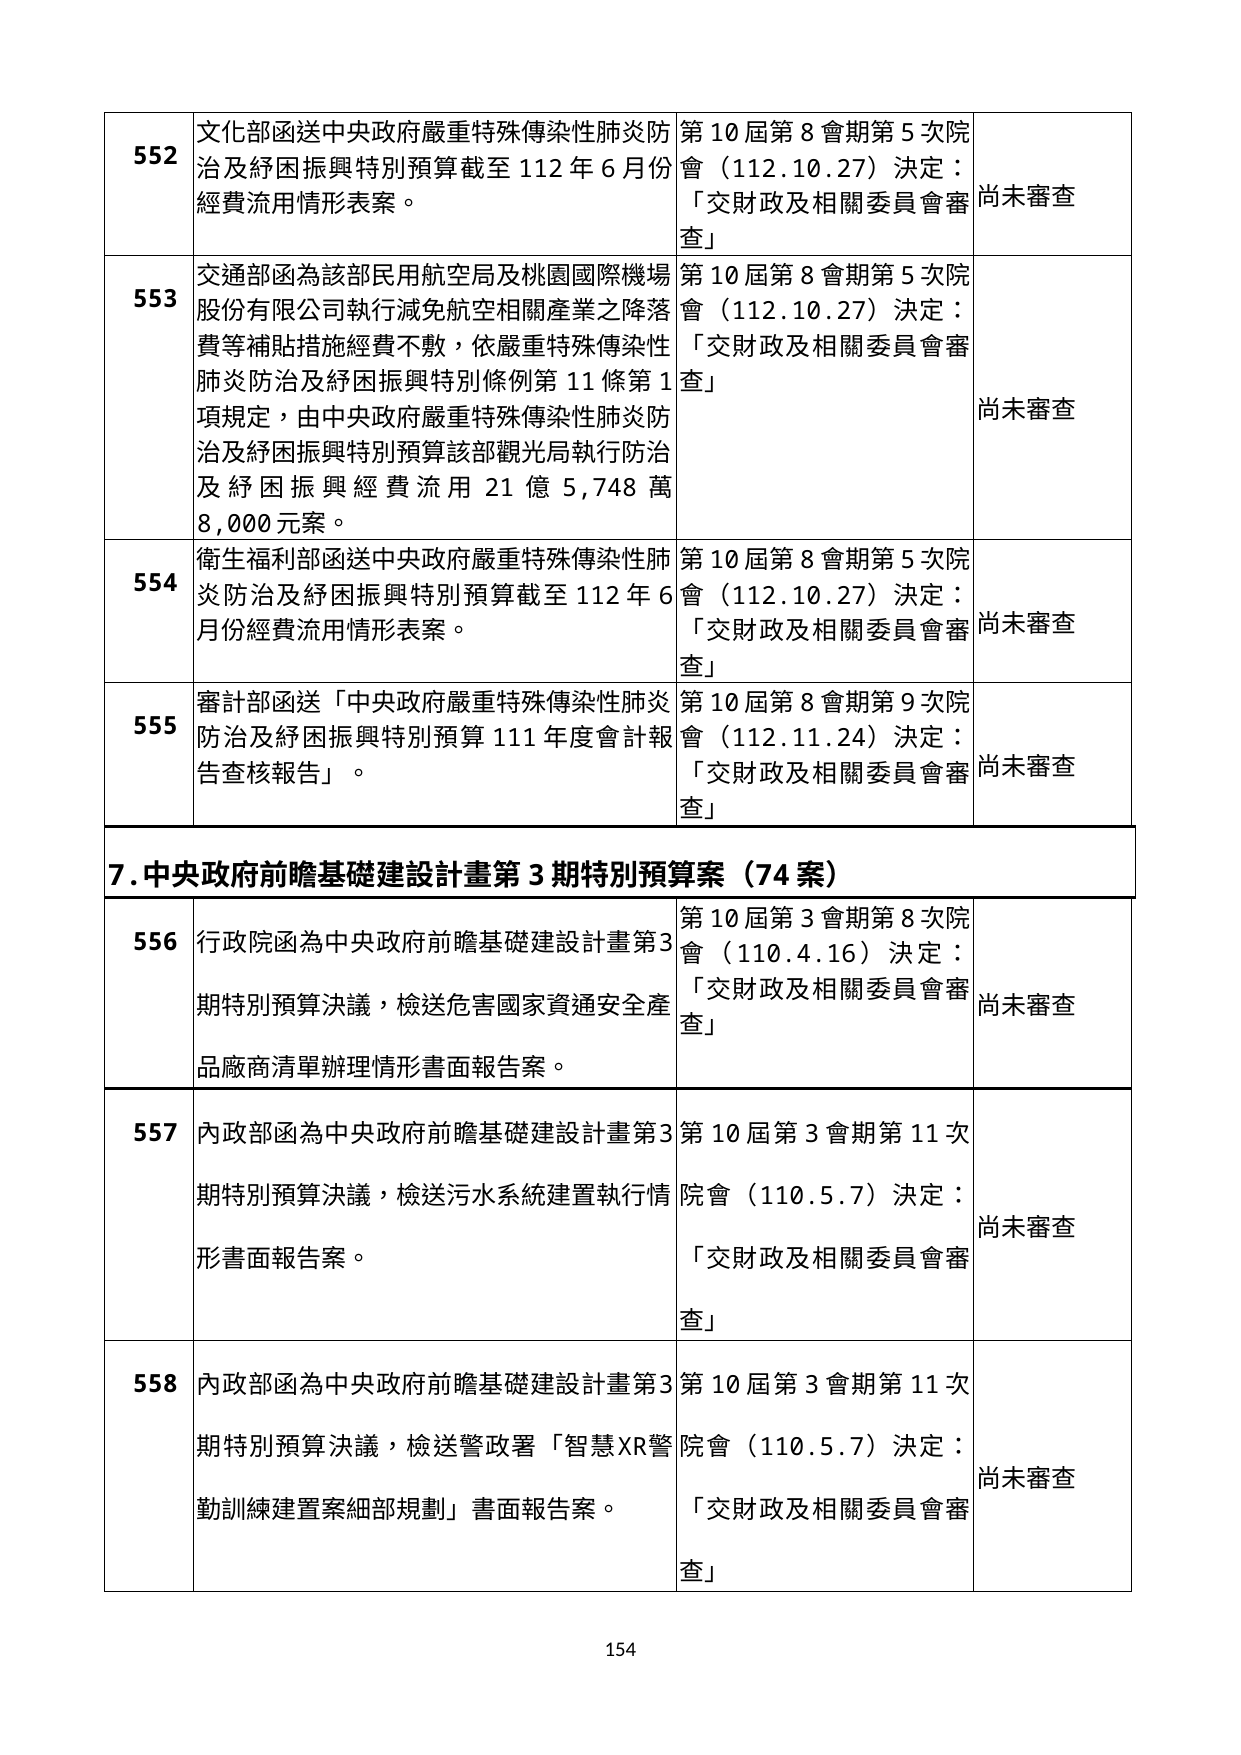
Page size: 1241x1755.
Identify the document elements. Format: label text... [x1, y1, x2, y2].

table_cell 第10屆第3會期第11次院會（110.5.7）決定：「交財政及相關委員會審查」 [677, 1341, 973, 1591]
table_cell 審計部函送「中央政府嚴重特殊傳染性肺炎防治及紓困振興特別預算111年度會計報告查核報告」。 [194, 683, 676, 825]
table_cell [105, 1341, 193, 1591]
table_cell 內政部函為中央政府前瞻基礎建設計畫第3期特別預算決議，檢送警政署「智慧XR警勤訓練建置案細部規劃」書面報告案。 [194, 1341, 676, 1591]
table_cell 內政部函為中央政府前瞻基礎建設計畫第3期特別預算決議，檢送污水系統建置執行情形書面報告案。 [194, 1090, 676, 1340]
table_cell [1132, 1340, 1136, 1591]
table_cell 7.中央政府前瞻基礎建設計畫第3期特別預算案（74案） [105, 828, 1135, 896]
table_cell 第10屆第3會期第11次院會（110.5.7）決定：「交財政及相關委員會審查」 [677, 1090, 973, 1340]
table_cell 衛生福利部函送中央政府嚴重特殊傳染性肺炎防治及紓困振興特別預算截至112年6月份經費流用情形表案。 [194, 540, 676, 682]
table_cell 文化部函送中央政府嚴重特殊傳染性肺炎防治及紓困振興特別預算截至112年6月份經費流用情形表案。 [194, 113, 676, 255]
table_cell 第10屆第8會期第5次院會（112.10.27）決定：「交財政及相關委員會審查」 [677, 256, 973, 539]
table_cell 尚未審查 [974, 683, 1131, 825]
table_cell [105, 256, 193, 539]
table_cell [1132, 255, 1136, 539]
table_cell [105, 113, 193, 255]
table_cell 尚未審查 [974, 1090, 1131, 1340]
table_cell [1132, 539, 1136, 682]
table_cell 第10屆第8會期第9次院會（112.11.24）決定：「交財政及相關委員會審查」 [677, 683, 973, 825]
table_cell 行政院函為中央政府前瞻基礎建設計畫第3期特別預算決議，檢送危害國家資通安全產品廠商清單辦理情形書面報告案。 [194, 899, 676, 1087]
table_cell [1132, 899, 1136, 1087]
table_cell [1132, 1087, 1136, 1340]
table_cell [1132, 112, 1136, 255]
table_cell 尚未審查 [974, 1341, 1131, 1591]
table_cell [105, 899, 193, 1087]
table_cell [105, 683, 193, 825]
table_cell 第10屆第8會期第5次院會（112.10.27）決定：「交財政及相關委員會審查」 [677, 113, 973, 255]
table_cell 尚未審查 [974, 113, 1131, 255]
table_cell [105, 540, 193, 682]
table_cell 尚未審查 [974, 899, 1131, 1087]
table_cell 尚未審查 [974, 256, 1131, 539]
table_cell 尚未審查 [974, 540, 1131, 682]
table_cell 第10屆第3會期第8次院會（110.4.16）決定：「交財政及相關委員會審查」 [677, 899, 973, 1087]
table_cell [1132, 682, 1136, 825]
table_cell 第10屆第8會期第5次院會（112.10.27）決定：「交財政及相關委員會審查」 [677, 540, 973, 682]
table_cell [105, 1090, 193, 1340]
table_cell 交通部函為該部民用航空局及桃園國際機場股份有限公司執行減免航空相關產業之降落費等補貼措施經費不敷，依嚴重特殊傳染性肺炎防治及紓困振興特別條例第11條第1項規定，由中央政府嚴重特殊傳染性肺炎防治及紓困振興特別預算該部觀光局執行防治及紓困振興經費流用21億5,748萬8,000元案。 [194, 256, 676, 539]
